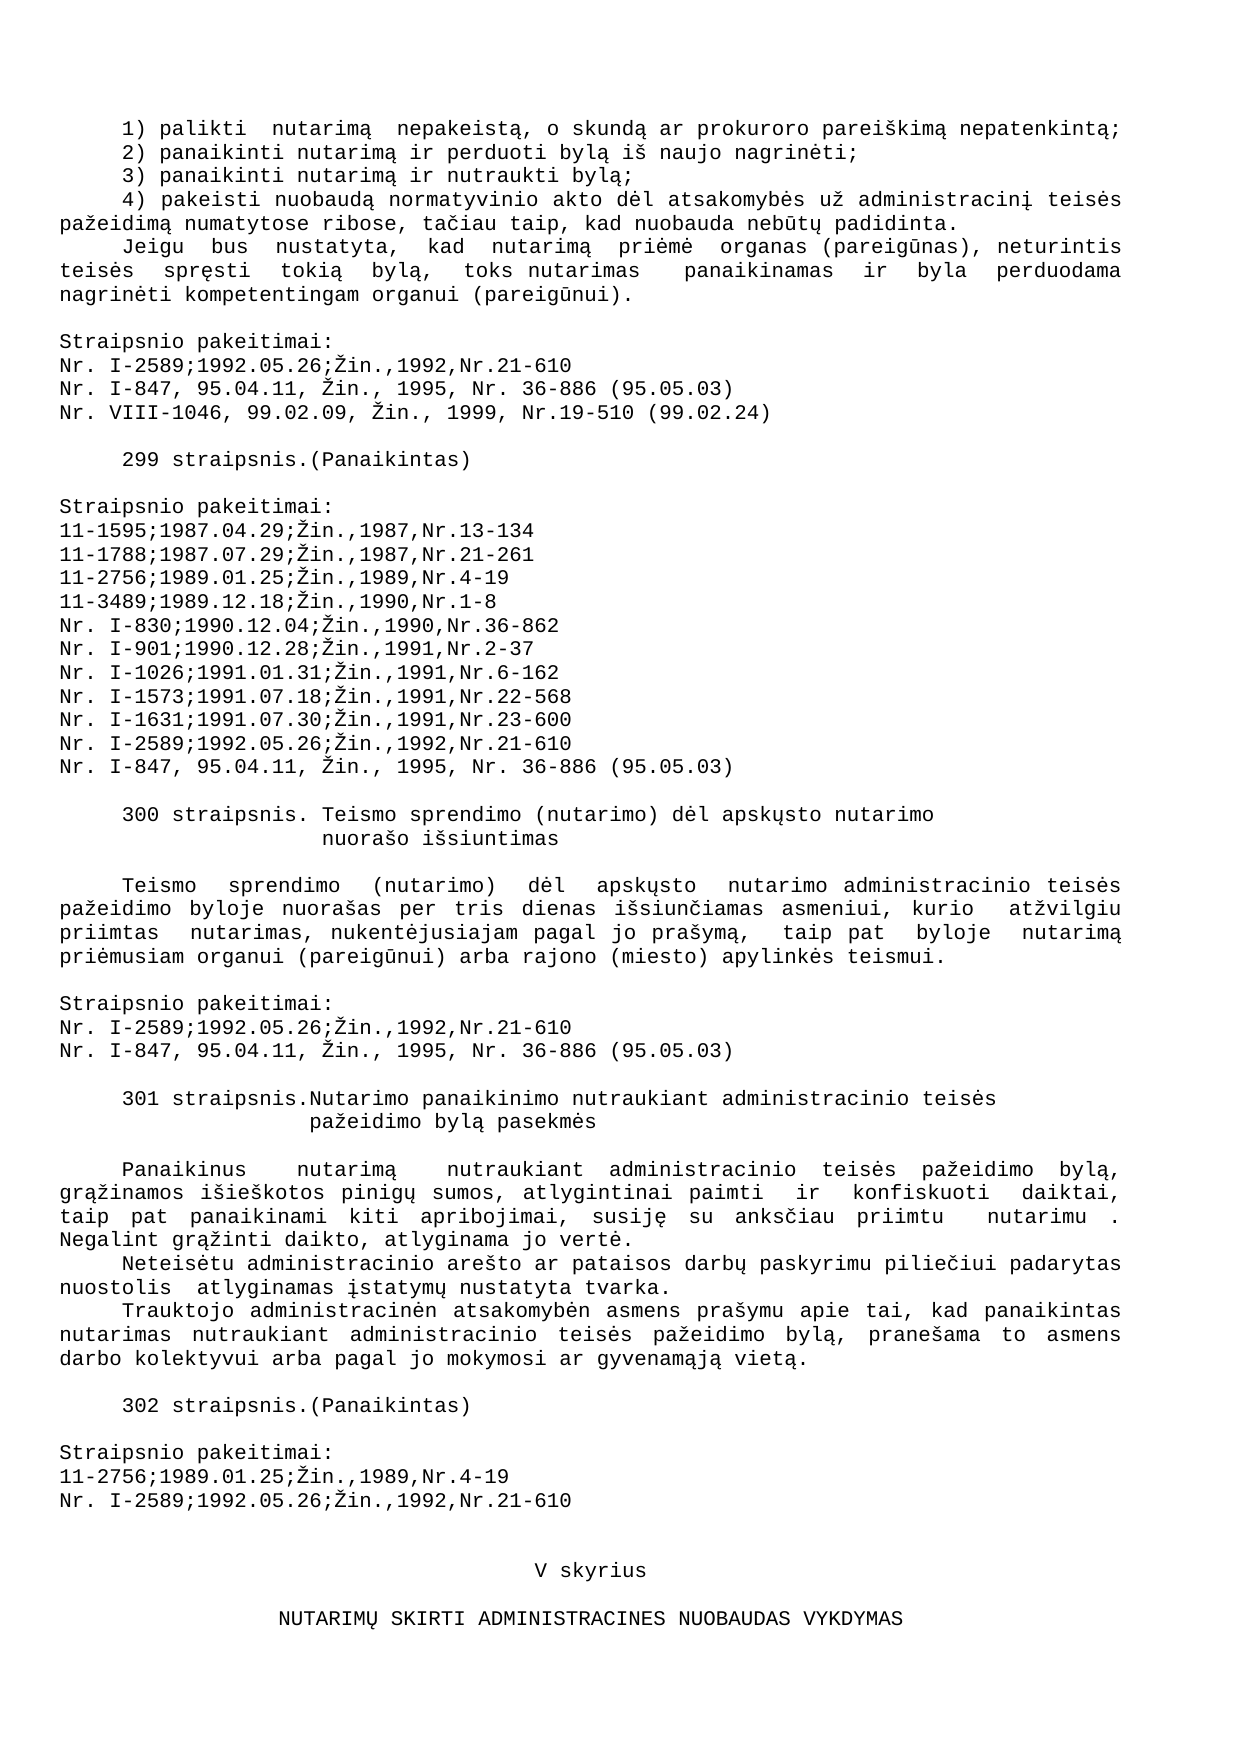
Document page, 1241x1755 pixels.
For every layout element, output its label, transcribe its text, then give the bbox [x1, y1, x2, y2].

text 300 straipsnis. Teismo sprendimo (nutarimo) dėl apskųsto nutarimo [59, 804, 1122, 827]
text Nr. VIII-1046, 99.02.09, Žin., 1999, Nr.19-510 (99.02.24) [59, 402, 1122, 426]
text Trauktojo administracinėn atsakomybėn asmens prašymu apie tai, kad panaikintas nutarimas nutraukiant administracinio teisės pažeidimo bylą, pranešama to asmens darbo kolektyvui arba pagal jo mokymosi ar gyvenamąją vietą. [59, 1300, 1122, 1371]
text Nr. I-2589;1992.05.26;Žin.,1992,Nr.21-610 [59, 733, 1122, 757]
text Straipsnio pakeitimai: [59, 993, 1122, 1017]
text 302 straipsnis.(Panaikintas) [59, 1395, 1122, 1419]
text 11-1595;1987.04.29;Žin.,1987,Nr.13-134 [59, 520, 1122, 544]
text Nr. I-1026;1991.01.31;Žin.,1991,Nr.6-162 [59, 662, 1122, 686]
text V skyrius [59, 1561, 1122, 1584]
text Jeigu bus nustatyta, kad nutarimą priėmė organas (pareigūnas), neturintis teisės spręsti tokią bylą, toks nutarimas panaikinamas ir byla perduodama nagrinėti kompetentingam organui (pareigūnui). [59, 236, 1122, 307]
text Nr. I-2589;1992.05.26;Žin.,1992,Nr.21-610 [59, 1017, 1122, 1040]
text 299 straipsnis.(Panaikintas) [59, 449, 1122, 473]
text Straipsnio pakeitimai: [59, 496, 1122, 520]
text Nr. I-847, 95.04.11, Žin., 1995, Nr. 36-886 (95.05.03) [59, 1040, 1122, 1064]
text 3) panaikinti nutarimą ir nutraukti bylą; [59, 165, 1122, 189]
text Nr. I-2589;1992.05.26;Žin.,1992,Nr.21-610 [59, 1489, 1122, 1513]
text Nr. I-830;1990.12.04;Žin.,1990,Nr.36-862 [59, 615, 1122, 638]
text 4) pakeisti nuobaudą normatyvinio akto dėl atsakomybės už administracinį teisės pažeidimą numatytose ribose, tačiau taip, kad nuobauda nebūtų padidinta. [59, 189, 1122, 236]
text Nr. I-847, 95.04.11, Žin., 1995, Nr. 36-886 (95.05.03) [59, 757, 1122, 780]
text 301 straipsnis.Nutarimo panaikinimo nutraukiant administracinio teisės [59, 1088, 1122, 1111]
text 11-3489;1989.12.18;Žin.,1990,Nr.1-8 [59, 591, 1122, 615]
text Nr. I-1573;1991.07.18;Žin.,1991,Nr.22-568 [59, 686, 1122, 709]
text Neteisėtu administracinio arešto ar pataisos darbų paskyrimu piliečiui padarytas nuostolis atlyginamas įstatymų nustatyta tvarka. [59, 1253, 1122, 1300]
text Nr. I-2589;1992.05.26;Žin.,1992,Nr.21-610 [59, 354, 1122, 378]
text Nr. I-1631;1991.07.30;Žin.,1991,Nr.23-600 [59, 709, 1122, 733]
text 1) palikti nutarimą nepakeistą, o skundą ar prokuroro pareiškimą nepatenkintą; [59, 118, 1122, 142]
text 11-2756;1989.01.25;Žin.,1989,Nr.4-19 [59, 567, 1122, 591]
text pažeidimo bylą pasekmės [59, 1111, 1122, 1135]
text Straipsnio pakeitimai: [59, 331, 1122, 354]
text NUTARIMŲ SKIRTI ADMINISTRACINES NUOBAUDAS VYKDYMAS [59, 1608, 1122, 1631]
text Teismo sprendimo (nutarimo) dėl apskųsto nutarimo administracinio teisės pažeidimo byloje nuorašas per tris dienas išsiunčiamas asmeniui, kurio atžvilgiu priimtas nutarimas, nukentėjusiajam pagal jo prašymą, taip pat byloje nutarimą priėmusiam organui (pareigūnui) arba rajono (miesto) apylinkės teismui. [59, 875, 1122, 969]
text 11-2756;1989.01.25;Žin.,1989,Nr.4-19 [59, 1466, 1122, 1489]
text Panaikinus nutarimą nutraukiant administracinio teisės pažeidimo bylą, grąžinamos išieškotos pinigų sumos, atlygintinai paimti ir konfiskuoti daiktai, taip pat panaikinami kiti apribojimai, susiję su anksčiau priimtu nutarimu . Negalint grąžinti daikto, atlyginama jo vertė. [59, 1158, 1122, 1253]
text 11-1788;1987.07.29;Žin.,1987,Nr.21-261 [59, 544, 1122, 567]
text nuorašo išsiuntimas [59, 827, 1122, 851]
text Nr. I-901;1990.12.28;Žin.,1991,Nr.2-37 [59, 638, 1122, 662]
text Straipsnio pakeitimai: [59, 1442, 1122, 1466]
text 2) panaikinti nutarimą ir perduoti bylą iš naujo nagrinėti; [59, 142, 1122, 165]
text Nr. I-847, 95.04.11, Žin., 1995, Nr. 36-886 (95.05.03) [59, 378, 1122, 402]
